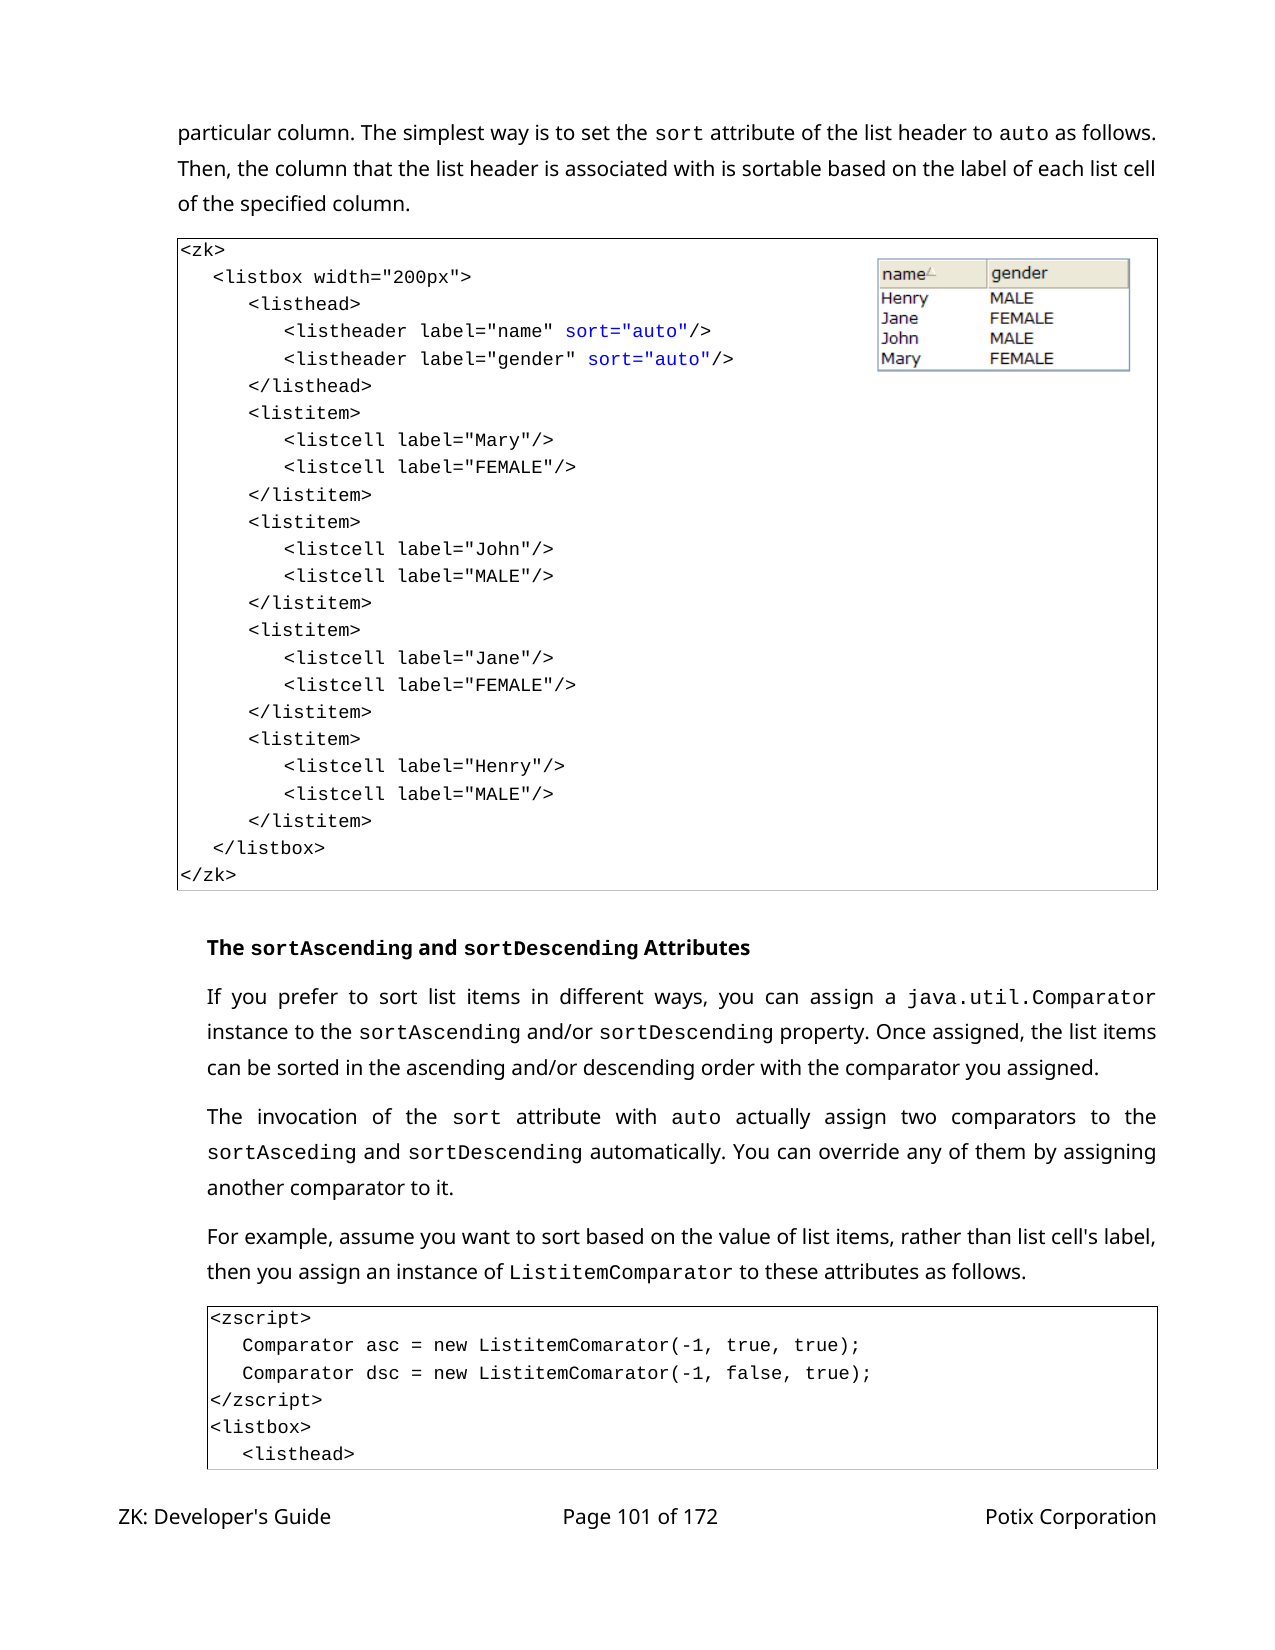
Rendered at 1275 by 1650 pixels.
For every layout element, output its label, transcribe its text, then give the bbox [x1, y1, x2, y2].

text <listitem> [178, 618, 1157, 643]
text <listitem> [178, 727, 1157, 751]
text particular column. The simplest way is to set the sort attribute of the list header to auto as follows. Then, the column that the list header is associated with is sortable based on the label of each list cell of the specified column. [177, 118, 1157, 217]
text <listbox width="200px"> [178, 265, 875, 289]
text [1134, 292, 1157, 316]
text </listhead> [178, 374, 1157, 398]
text </listitem> [178, 482, 1157, 507]
text <listheader label="name" sort="auto"/> [178, 319, 875, 343]
text <listcell label="John"/> [178, 537, 1157, 561]
picture [875, 256, 1134, 373]
text [1134, 265, 1157, 289]
text <listcell label="Henry"/> [178, 754, 1157, 778]
text <listitem> [178, 401, 1157, 425]
text </listbox> [178, 836, 1157, 860]
text </listitem> [178, 809, 1157, 833]
text <listheader label="gender" sort="auto"/> [178, 346, 875, 371]
text <listcell label="Mary"/> [178, 428, 1157, 452]
text <listbox> [208, 1415, 1157, 1439]
text <listcell label="Jane"/> [178, 646, 1157, 670]
text <listhead> [208, 1442, 1157, 1469]
text <listcell label="MALE"/> [178, 564, 1157, 588]
text If you prefer to sort list items in different ways, you can assign a java.util.Comparator instance to the sortAscending and/or sortDescending property. Once assigned, the list items can be sorted in the ascending and/or descending order with the comparator you assigned. [207, 982, 1157, 1081]
subtitle The sortAscending and sortDescending Attributes [207, 933, 1157, 961]
text </zscript> [208, 1388, 1157, 1412]
text </listitem> [178, 700, 1157, 724]
text <zscript> [208, 1307, 1157, 1330]
text <listhead> [178, 292, 875, 316]
text The invocation of the sort attribute with auto actually assign two comparators to the sortAsceding and sortDescending automatically. You can override any of them by assigning another comparator to it. [207, 1102, 1157, 1201]
text </zk> [178, 863, 1157, 890]
text <listcell label="MALE"/> [178, 781, 1157, 806]
text Comparator dsc = new ListitemComarator(-1, false, true); [208, 1361, 1157, 1385]
text <listcell label="FEMALE"/> [178, 455, 1157, 479]
text <listitem> [178, 509, 1157, 534]
text </listitem> [178, 591, 1157, 615]
text For example, assume you want to sort based on the value of list items, rather than list cell's label, then you assign an instance of ListitemComparator to these attributes as follows. [207, 1222, 1157, 1286]
text Comparator asc = new ListitemComarator(-1, true, true); [208, 1333, 1157, 1358]
text <zk> [178, 239, 1157, 262]
text <listcell label="FEMALE"/> [178, 673, 1157, 697]
